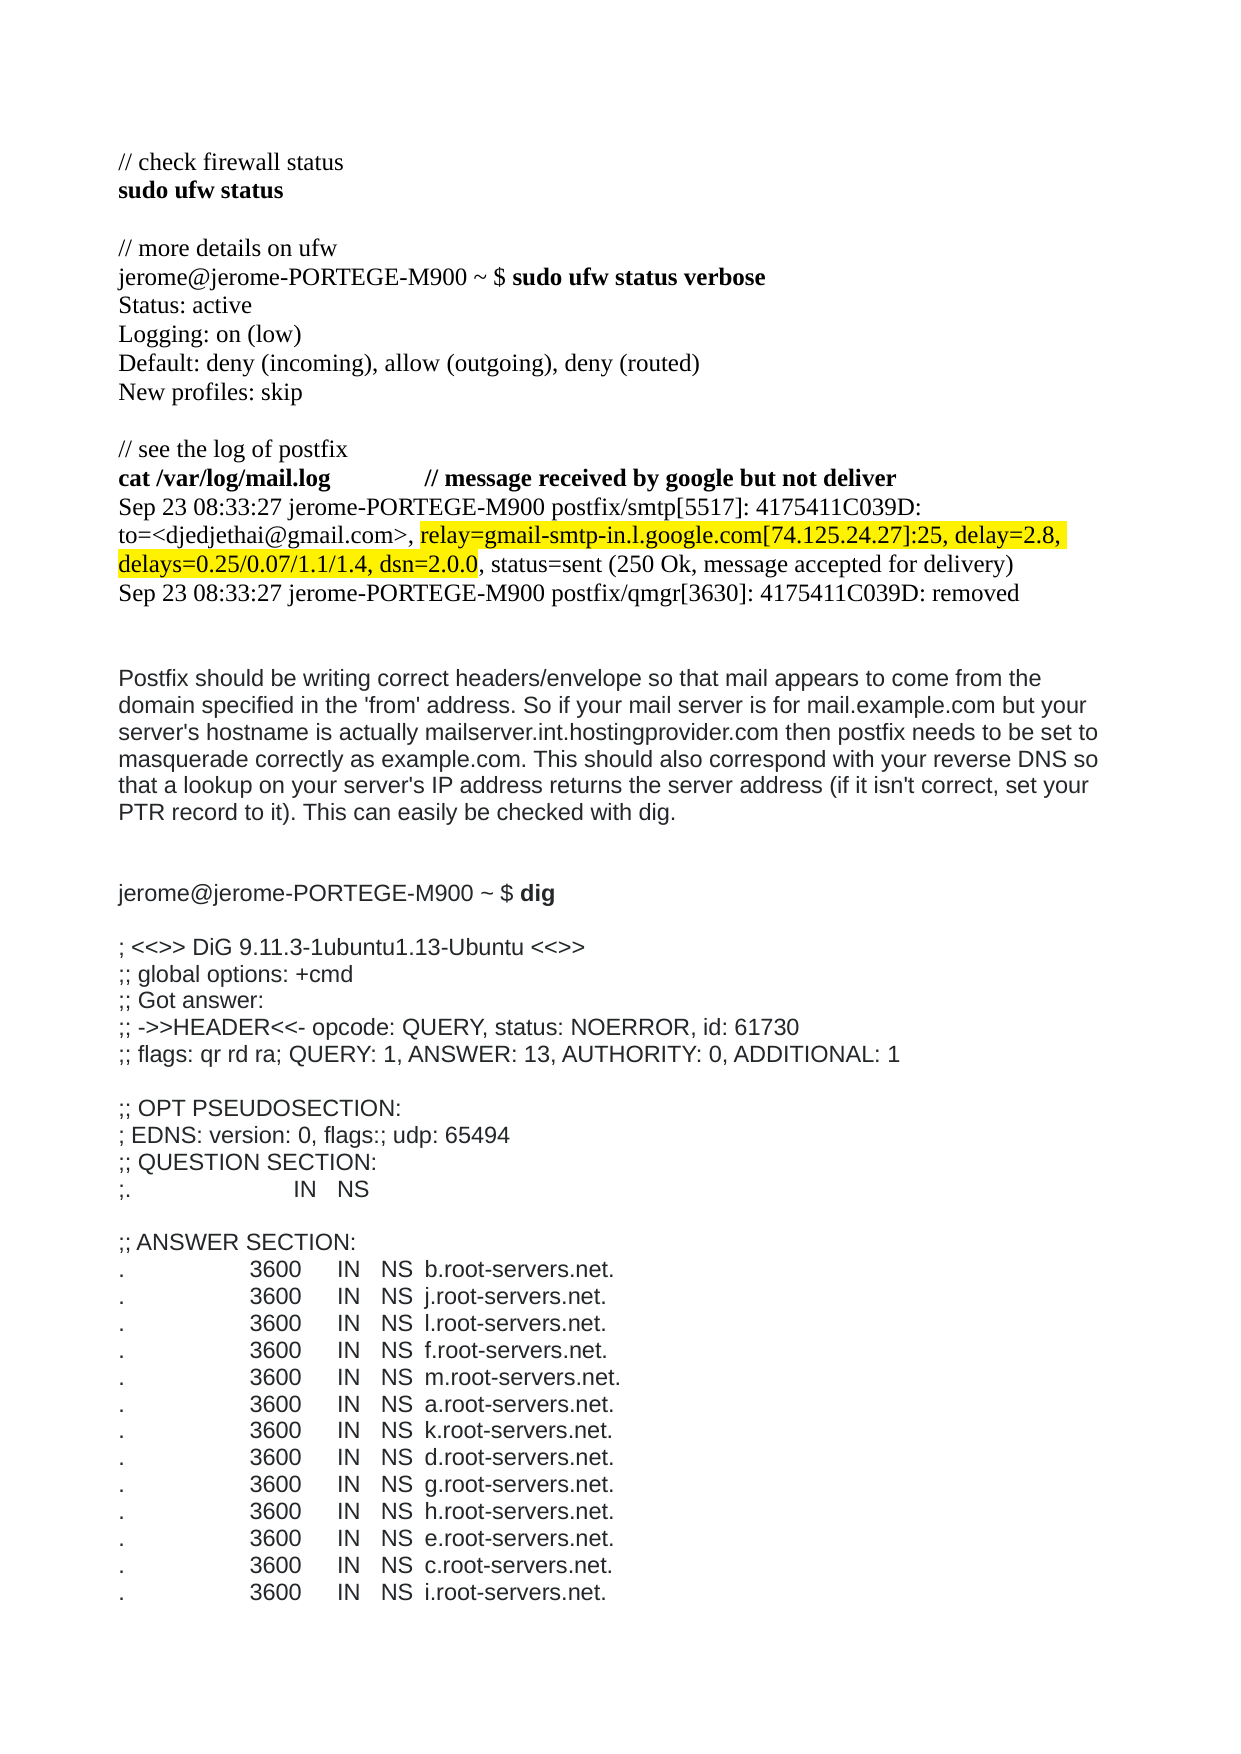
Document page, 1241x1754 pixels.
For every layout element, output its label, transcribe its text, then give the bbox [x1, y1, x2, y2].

text // more details on ufw [118, 233, 1122, 262]
text // see the log of postfix [118, 434, 1122, 463]
text sudo ufw status [118, 176, 1122, 204]
text . 3600 IN NS f.root-servers.net. [118, 1336, 1122, 1363]
text Status: active [118, 291, 1122, 319]
text . 3600 IN NS g.root-servers.net. [118, 1471, 1122, 1497]
text Logging: on (low) [118, 319, 1122, 348]
text . 3600 IN NS a.root-servers.net. [118, 1390, 1122, 1417]
text . 3600 IN NS i.root-servers.net. [118, 1578, 1122, 1605]
text ;. IN NS [118, 1175, 1122, 1202]
text ;; flags: qr rd ra; QUERY: 1, ANSWER: 13, AUTHORITY: 0, ADDITIONAL: 1 [118, 1041, 1122, 1067]
text Sep 23 08:33:27 jerome-PORTEGE-M900 postfix/qmgr[3630]: 4175411C039D: removed [118, 578, 1122, 607]
text . 3600 IN NS c.root-servers.net. [118, 1551, 1122, 1578]
text . 3600 IN NS b.root-servers.net. [118, 1256, 1122, 1282]
text . 3600 IN NS h.root-servers.net. [118, 1497, 1122, 1524]
text ;; Got answer: [118, 987, 1122, 1014]
text cat /var/log/mail.log // message received by google but not deliver [118, 463, 1122, 492]
text jerome@jerome-PORTEGE-M900 ~ $ sudo ufw status verbose [118, 262, 1122, 291]
text . 3600 IN NS l.root-servers.net. [118, 1309, 1122, 1336]
text . 3600 IN NS m.root-servers.net. [118, 1363, 1122, 1390]
text ; EDNS: version: 0, flags:; udp: 65494 [118, 1121, 1122, 1148]
text ;; QUESTION SECTION: [118, 1148, 1122, 1175]
text Postfix should be writing correct headers/envelope so that mail appears to come from the domain specified in the 'from' address. So if your mail server is for mail.example.com but your server's hostname is actually mailserver.int.hostingprovider.com then postfix needs to be set to masquerade correctly as example.com. This should also correspond with your reverse DNS so that a lookup on your server's IP address returns the server address (if it isn't correct, set your PTR record to it). This can easily be checked with dig. [118, 664, 1122, 826]
text . 3600 IN NS j.root-servers.net. [118, 1282, 1122, 1309]
text jerome@jerome-PORTEGE-M900 ~ $ dig [118, 879, 1122, 906]
text . 3600 IN NS d.root-servers.net. [118, 1444, 1122, 1471]
text . 3600 IN NS e.root-servers.net. [118, 1524, 1122, 1551]
text ;; ->>HEADER<<- opcode: QUERY, status: NOERROR, id: 61730 [118, 1014, 1122, 1041]
text Default: deny (incoming), allow (outgoing), deny (routed) [118, 348, 1122, 377]
text Sep 23 08:33:27 jerome-PORTEGE-M900 postfix/smtp[5517]: 4175411C039D: to=<djedjethai@gmail.com>, relay=gmail-smtp-in.l.google.com[74.125.24.27]:25, delay=2.8, delays=0.25/0.07/1.1/1.4, dsn=2.0.0, status=sent (250 Ok, message accepted for delivery) [118, 492, 1122, 578]
text New profiles: skip [118, 377, 1122, 406]
text ;; global options: +cmd [118, 960, 1122, 987]
text ; <<>> DiG 9.11.3-1ubuntu1.13-Ubuntu <<>> [118, 933, 1122, 960]
text ;; OPT PSEUDOSECTION: [118, 1094, 1122, 1121]
text // check firewall status [118, 147, 1122, 176]
text . 3600 IN NS k.root-servers.net. [118, 1417, 1122, 1444]
text ;; ANSWER SECTION: [118, 1229, 1122, 1256]
